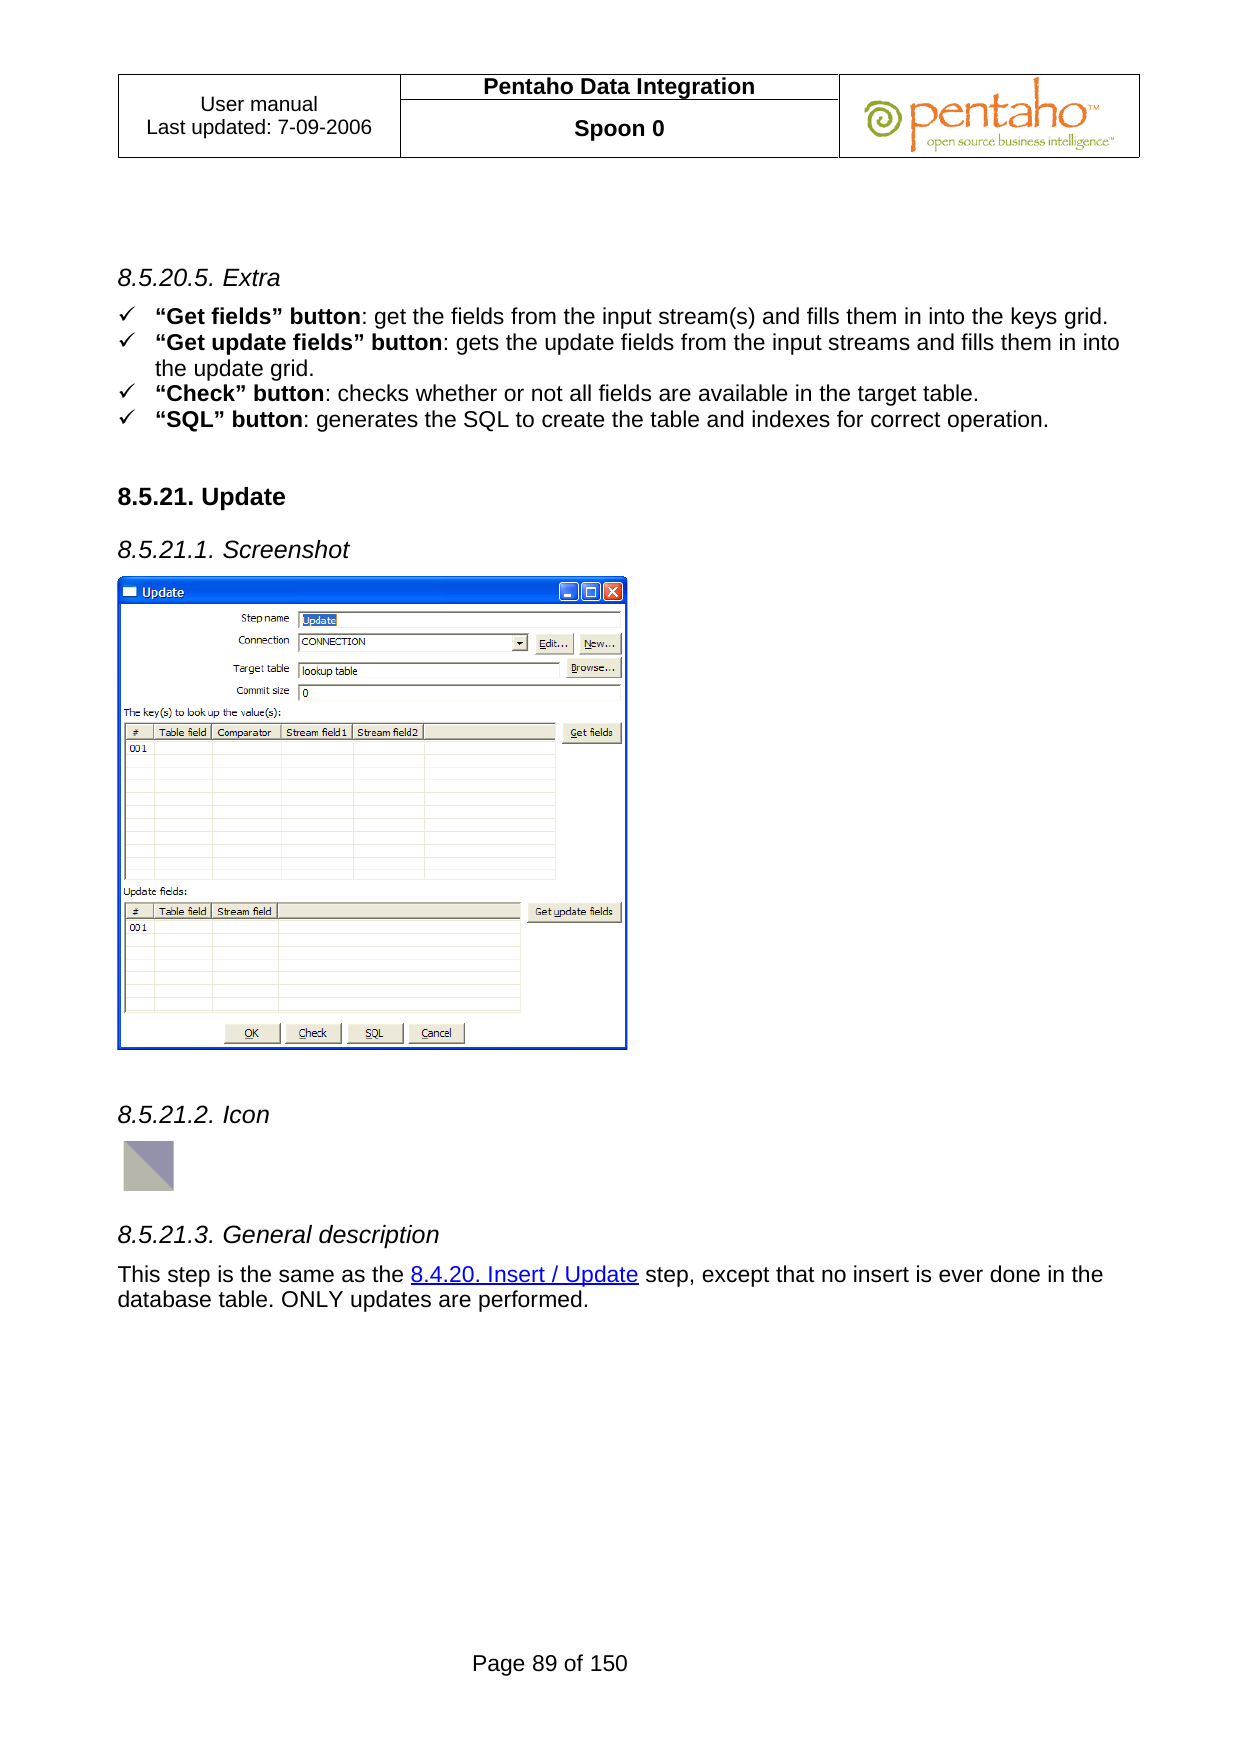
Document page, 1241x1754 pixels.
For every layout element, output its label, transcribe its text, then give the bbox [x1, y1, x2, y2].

list “SQL” button: generates the SQL to create the table and indexes for correct operation. [117, 406, 1137, 432]
text This step is the same as the 8.4.20. Insert / Update step, except that no insert is ever done in the database table. ONLY updates are performed. [117, 1261, 1137, 1312]
subtitle Extra [117, 263, 1137, 291]
subtitle Update [117, 483, 1137, 511]
subtitle Screenshot [117, 536, 1137, 564]
list “Get update fields” button: gets the update fields from the input streams and fills them in into the update grid. [117, 329, 1137, 381]
list “Get fields” button: get the fields from the input stream(s) and fills them in into the keys grid. [117, 304, 1137, 329]
subtitle General description [117, 1221, 1137, 1249]
picture [123, 1141, 174, 1191]
subtitle Icon [117, 1101, 1137, 1128]
picture [117, 576, 628, 1050]
list “Check” button: checks whether or not all fields are available in the target table. [117, 381, 1137, 406]
